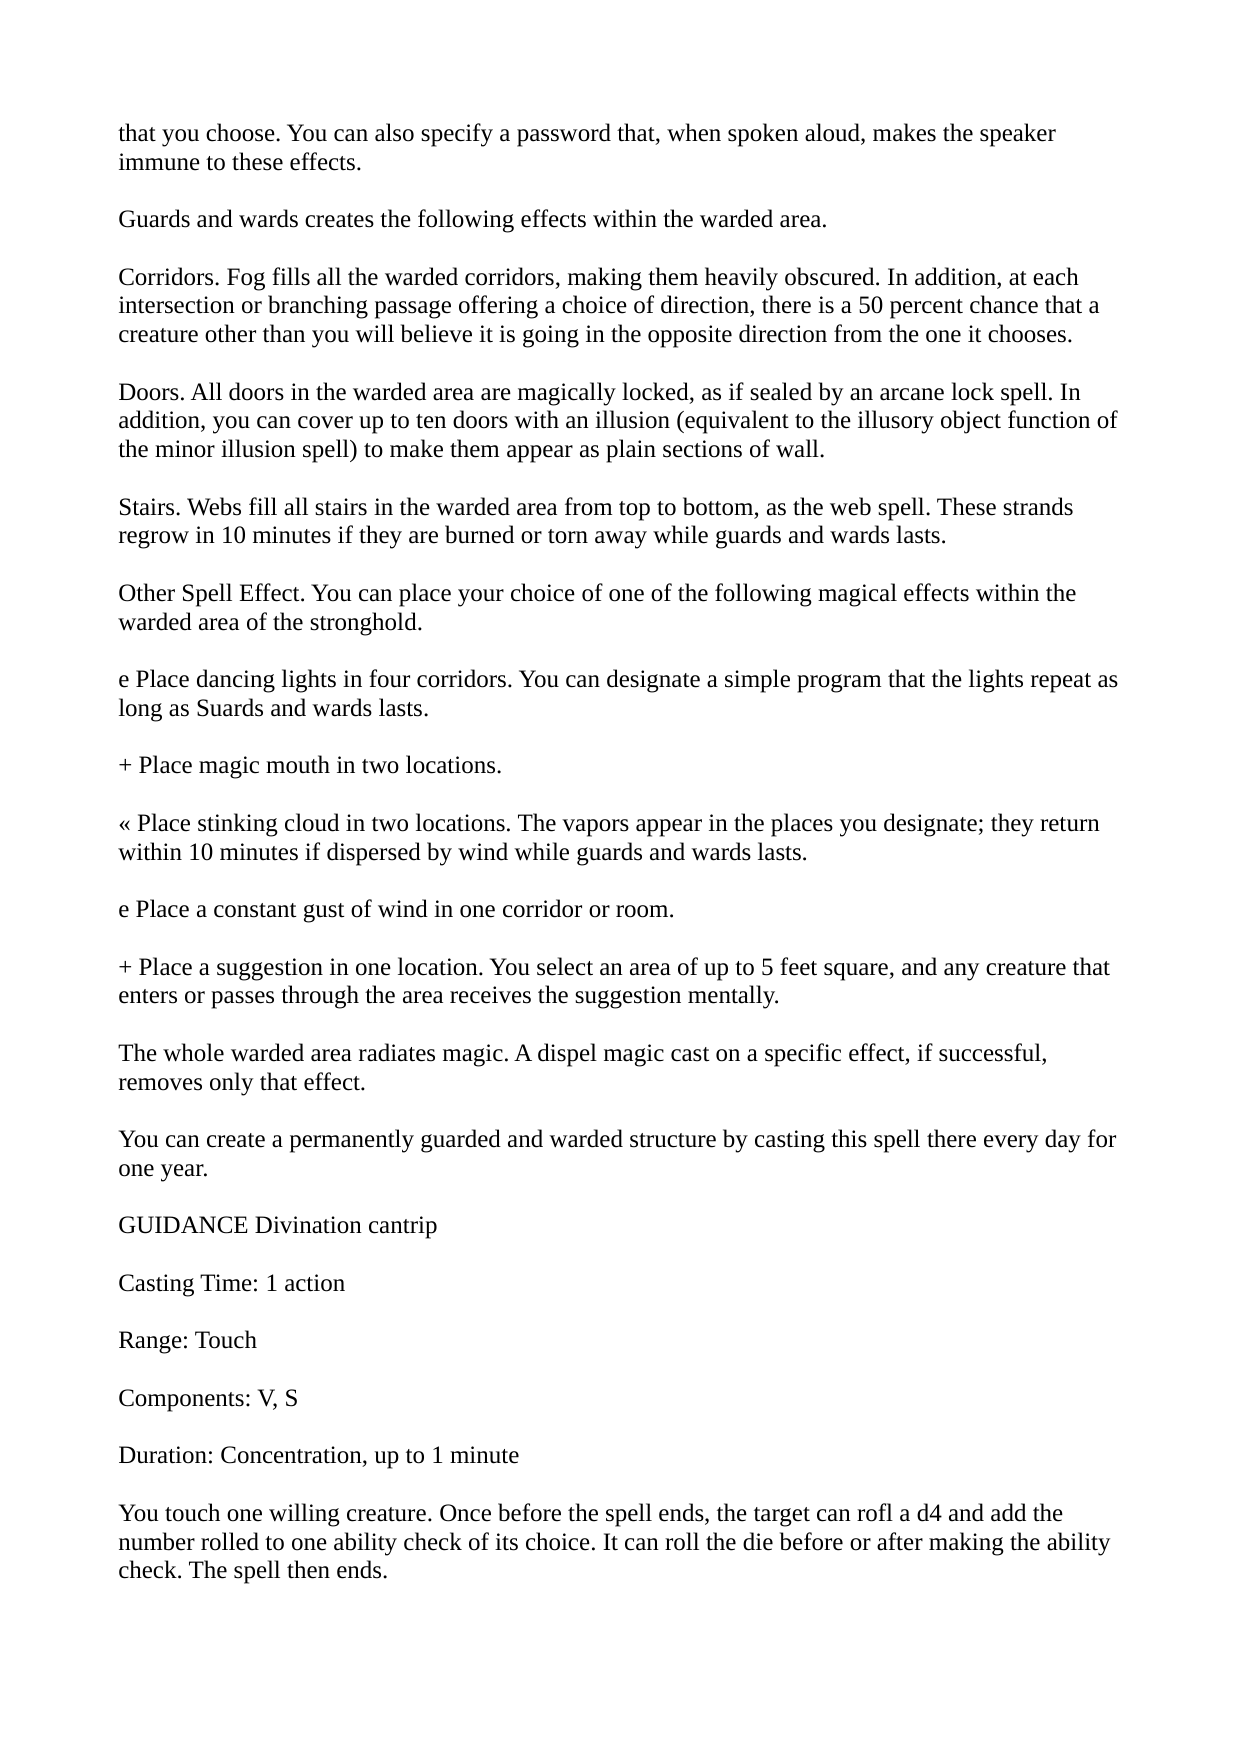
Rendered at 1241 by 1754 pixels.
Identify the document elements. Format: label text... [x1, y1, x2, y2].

text Duration: Concentration, up to 1 minute [118, 1441, 1122, 1469]
text You can create a permanently guarded and warded structure by casting this spell there every day for one year. [118, 1124, 1122, 1182]
text Other Spell Effect. You can place your choice of one of the following magical effects within the warded area of the stronghold. [118, 578, 1122, 636]
text GUIDANCE Divination cantrip [118, 1211, 1122, 1239]
text « Place stinking cloud in two locations. The vapors appear in the places you designate; they return within 10 minutes if dispersed by wind while guards and wards lasts. [118, 808, 1122, 866]
text Stairs. Webs fill all stairs in the warded area from top to bottom, as the web spell. These strands regrow in 10 minutes if they are burned or torn away while guards and wards lasts. [118, 492, 1122, 549]
text Doors. All doors in the warded area are magically locked, as if sealed by an arcane lock spell. In addition, you can cover up to ten doors with an illusion (equivalent to the illusory object function of the minor illusion spell) to make them appear as plain sections of wall. [118, 377, 1122, 463]
text Components: V, S [118, 1383, 1122, 1412]
text that you choose. You can also specify a password that, when spoken aloud, makes the speaker immune to these effects. [118, 118, 1122, 176]
text e Place dancing lights in four corridors. You can designate a simple program that the lights repeat as long as Suards and wards lasts. [118, 664, 1122, 722]
text The whole warded area radiates magic. A dispel magic cast on a specific effect, if successful, removes only that effect. [118, 1038, 1122, 1096]
text Casting Time: 1 action [118, 1268, 1122, 1297]
text Corridors. Fog fills all the warded corridors, making them heavily obscured. In addition, at each intersection or branching passage offering a choice of direction, there is a 50 percent chance that a creature other than you will believe it is going in the opposite direction from the one it chooses. [118, 262, 1122, 348]
text + Place magic mouth in two locations. [118, 751, 1122, 779]
text You touch one willing creature. Once before the spell ends, the target can rofl a d4 and add the number rolled to one ability check of its choice. It can roll the die before or after making the ability check. The spell then ends. [118, 1498, 1122, 1584]
text e Place a constant gust of wind in one corridor or room. [118, 894, 1122, 923]
text Guards and wards creates the following effects within the warded area. [118, 204, 1122, 233]
text Range: Touch [118, 1326, 1122, 1354]
text + Place a suggestion in one location. You select an area of up to 5 feet square, and any creature that enters or passes through the area receives the suggestion mentally. [118, 952, 1122, 1009]
